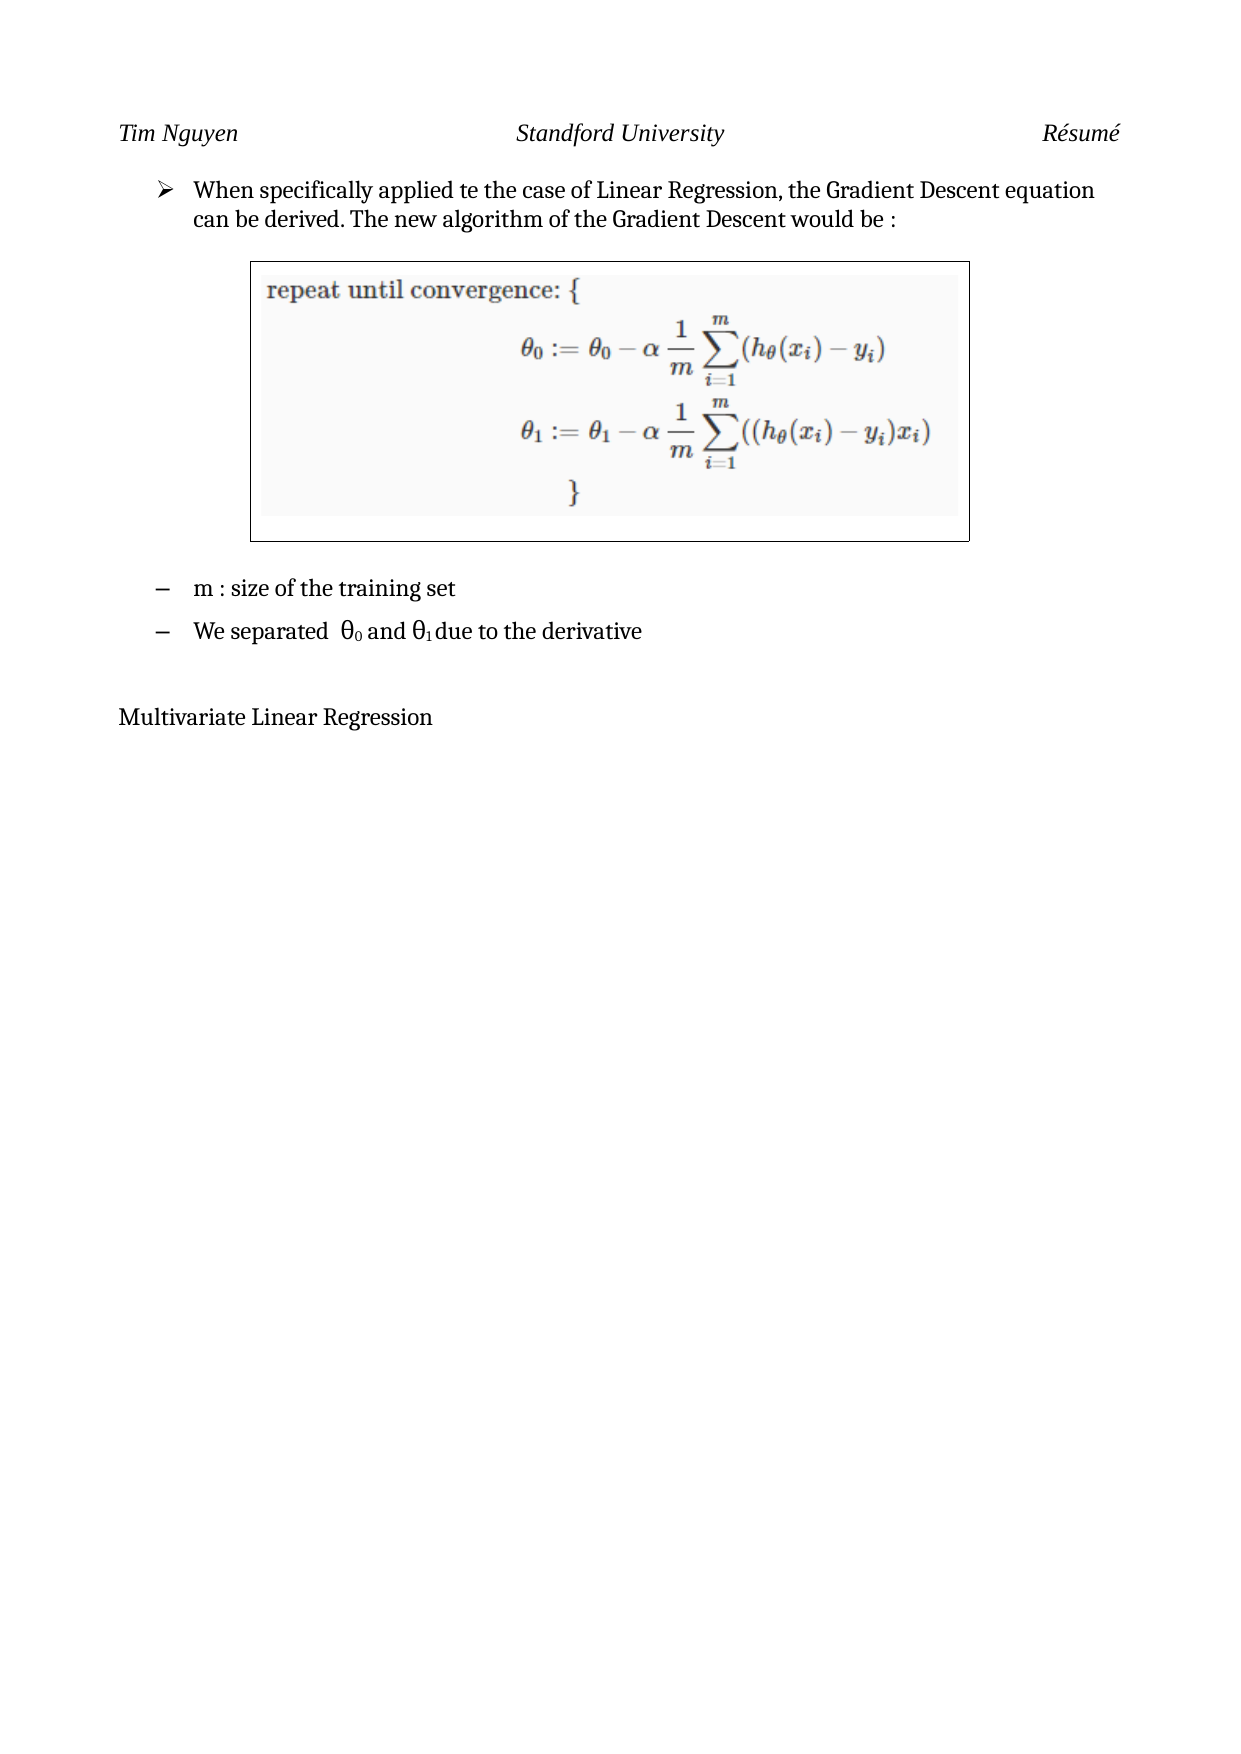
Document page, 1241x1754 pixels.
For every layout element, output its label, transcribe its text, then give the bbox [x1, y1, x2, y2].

picture [261, 275, 959, 516]
list When specifically applied te the case of Linear Regression, the Gradient Descent equation can be derived. The new algorithm of the Gradient Descent would be : [156, 176, 1122, 234]
list m : size of the training set [156, 573, 1122, 602]
text Multivariate Linear Regression [118, 703, 1122, 732]
list We separated θ0 and θ1 due to the derivative [156, 617, 1122, 645]
